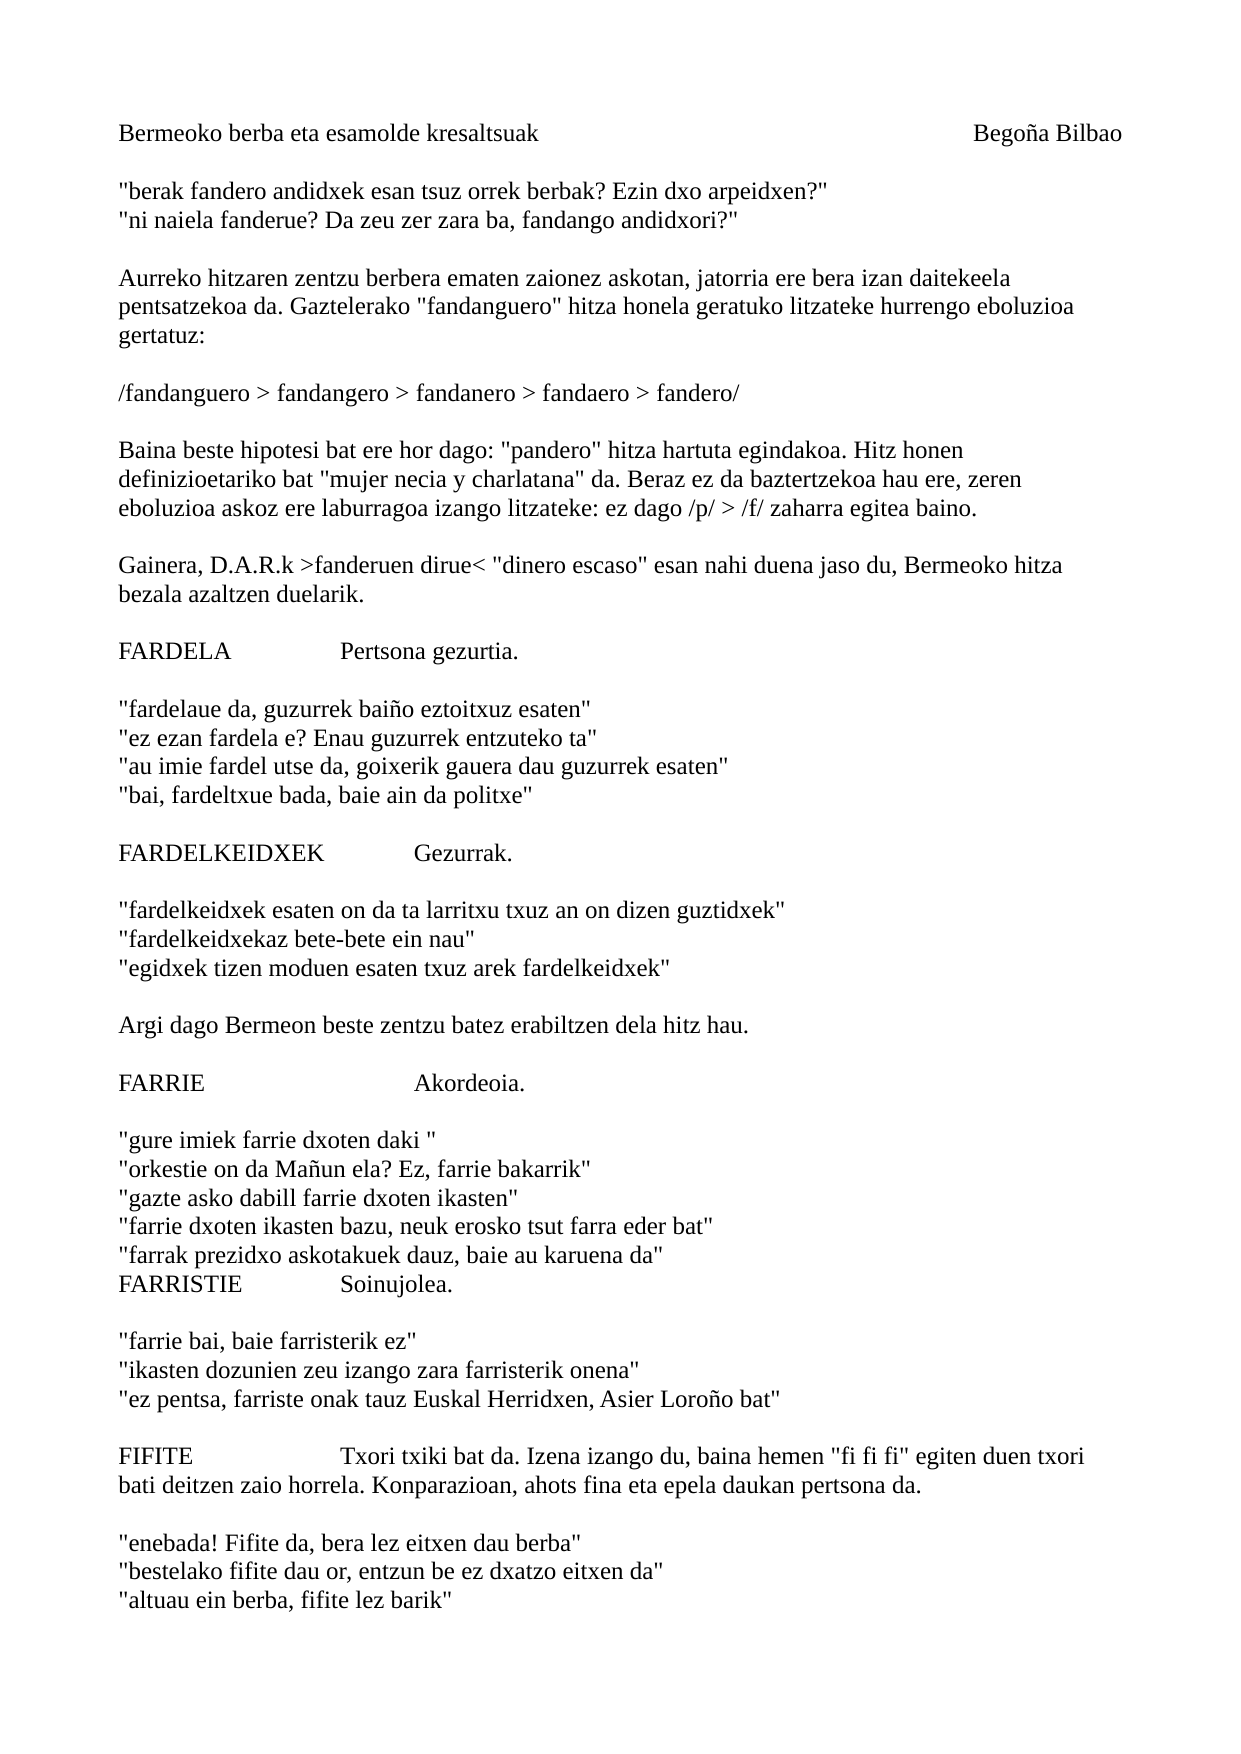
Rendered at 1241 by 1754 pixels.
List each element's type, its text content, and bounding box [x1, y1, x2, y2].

text "gure imiek farrie dxoten daki " [118, 1125, 1122, 1154]
text "fardelkeidxek esaten on da ta larritxu txuz an on dizen guztidxek" [118, 895, 1122, 924]
text "fardelkeidxekaz bete-bete ein nau" [118, 924, 1122, 953]
text "bai, fardeltxue bada, baie ain da politxe" [118, 780, 1122, 809]
text FIFITE Txori txiki bat da. Izena izango du, baina hemen "fi fi fi" egiten duen txori bati deitzen zaio horrela. Konparazioan, ahots fina eta epela daukan pertsona da. [118, 1441, 1122, 1499]
text "farrie bai, baie farristerik ez" [118, 1326, 1122, 1355]
text "ez pentsa, farriste onak tauz Euskal Herridxen, Asier Loroño bat" [118, 1384, 1122, 1413]
text "altuau ein berba, fifite lez barik" [118, 1585, 1122, 1614]
text "farrie dxoten ikasten bazu, neuk erosko tsut farra eder bat" [118, 1211, 1122, 1240]
text "egidxek tizen moduen esaten txuz arek fardelkeidxek" [118, 953, 1122, 981]
text "ikasten dozunien zeu izango zara farristerik onena" [118, 1355, 1122, 1384]
text Aurreko hitzaren zentzu berbera ematen zaionez askotan, jatorria ere bera izan daitekeela pentsatzekoa da. Gaztelerako "fandanguero" hitza honela geratuko litzateke hurrengo eboluzioa gertatuz: [118, 263, 1122, 349]
text "orkestie on da Mañun ela? Ez, farrie bakarrik" [118, 1154, 1122, 1183]
text FARRIE Akordeoia. [118, 1068, 1122, 1096]
text FARRISTIE Soinujolea. [118, 1269, 1122, 1298]
text "ez ezan fardela e? Enau guzurrek entzuteko ta" [118, 723, 1122, 751]
text "farrak prezidxo askotakuek dauz, baie au karuena da" [118, 1240, 1122, 1269]
text Gainera, D.A.R.k >fanderuen dirue< "dinero escaso" esan nahi duena jaso du, Bermeoko hitza bezala azaltzen duelarik. [118, 550, 1122, 608]
text Baina beste hipotesi bat ere hor dago: "pandero" hitza hartuta egindakoa. Hitz honen definizioetariko bat "mujer necia y charlatana" da. Beraz ez da baztertzekoa hau ere, zeren eboluzioa askoz ere laburragoa izango litzateke: ez dago /p/ > /f/ zaharra egitea baino. [118, 435, 1122, 521]
text "bestelako fifite dau or, entzun be ez dxatzo eitxen da" [118, 1556, 1122, 1585]
text "enebada! Fifite da, bera lez eitxen dau berba" [118, 1528, 1122, 1556]
text Argi dago Bermeon beste zentzu batez erabiltzen dela hitz hau. [118, 1010, 1122, 1039]
text "gazte asko dabill farrie dxoten ikasten" [118, 1183, 1122, 1211]
text "au imie fardel utse da, goixerik gauera dau guzurrek esaten" [118, 751, 1122, 780]
text "berak fandero andidxek esan tsuz orrek berbak? Ezin dxo arpeidxen?" [118, 176, 1122, 205]
text "fardelaue da, guzurrek baiño eztoitxuz esaten" [118, 694, 1122, 723]
text "ni naiela fanderue? Da zeu zer zara ba, fandango andidxori?" [118, 205, 1122, 234]
text FARDELKEIDXEK Gezurrak. [118, 838, 1122, 866]
text /fandanguero > fandangero > fandanero > fandaero > fandero/ [118, 378, 1122, 406]
text FARDELA Pertsona gezurtia. [118, 636, 1122, 665]
